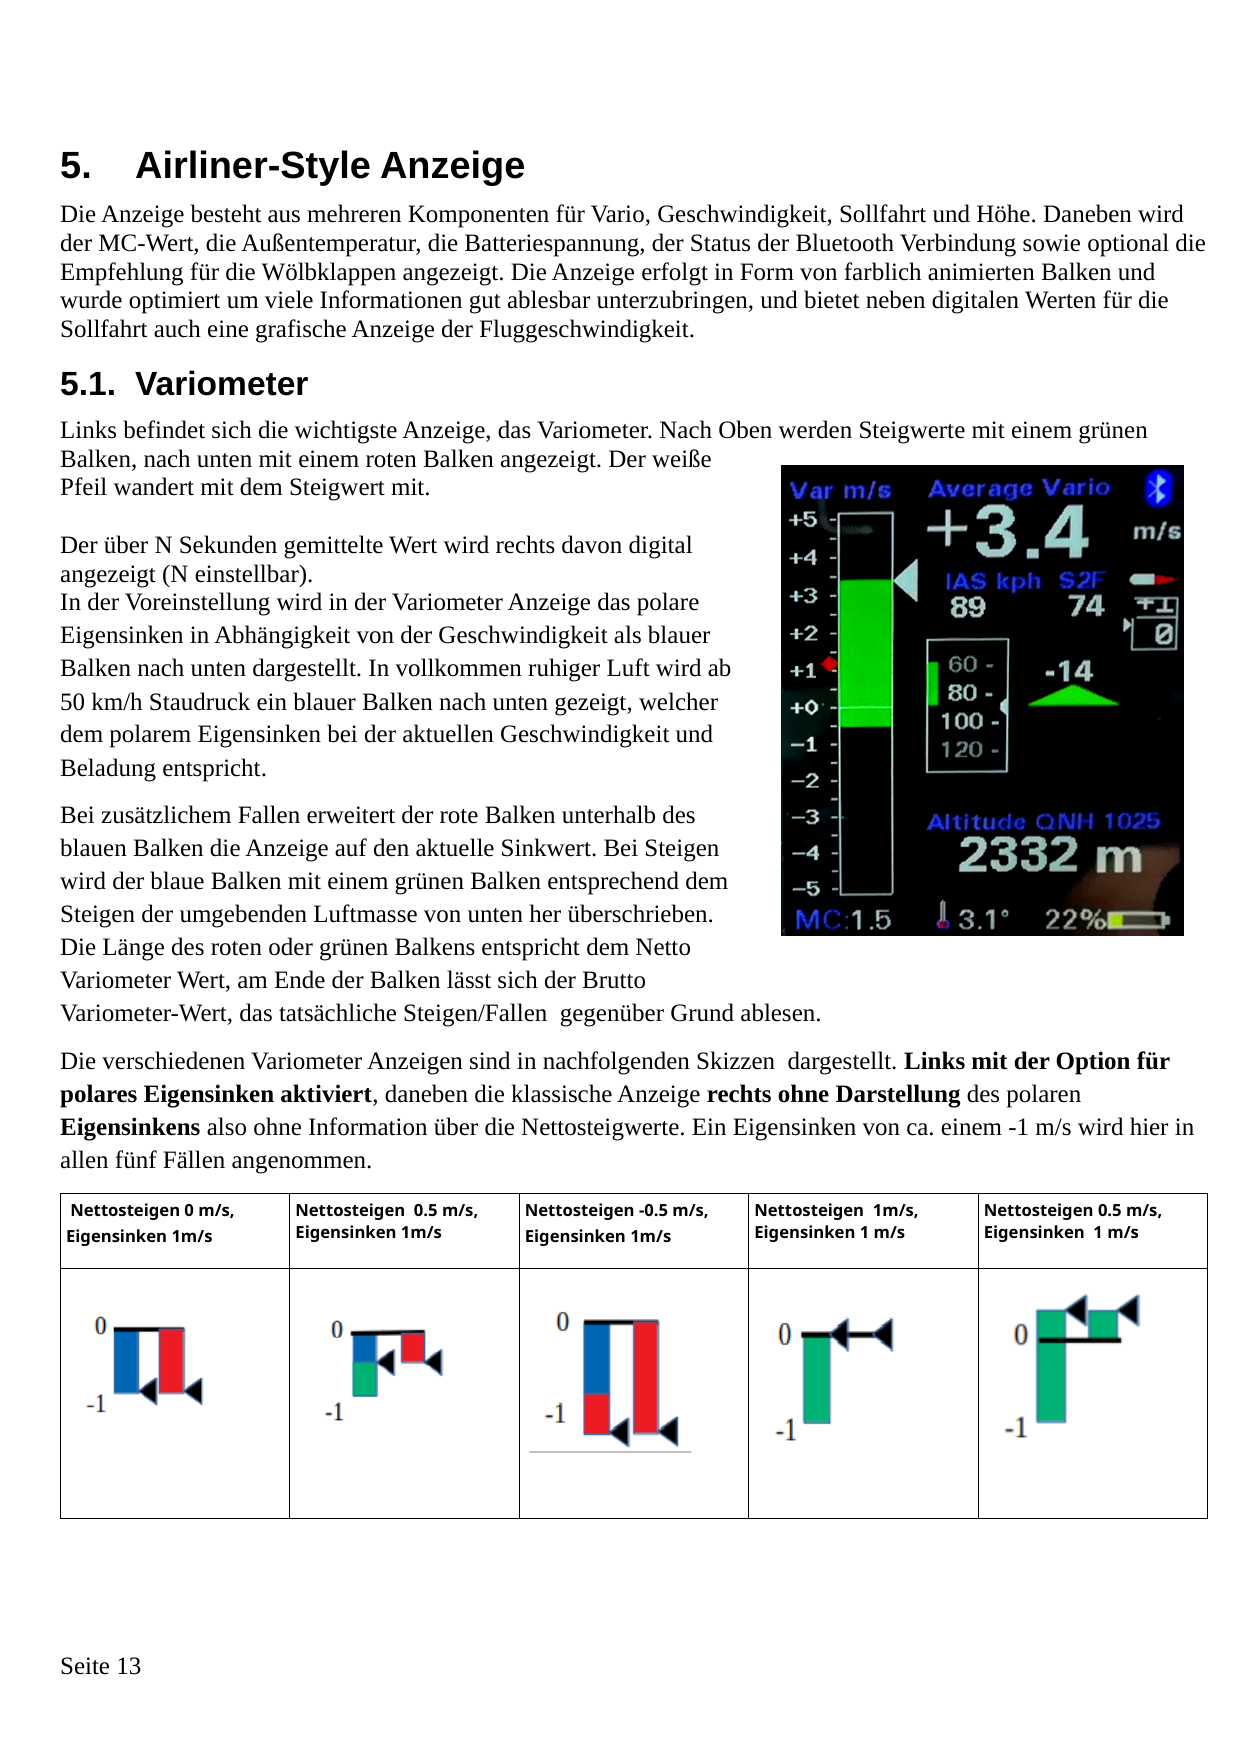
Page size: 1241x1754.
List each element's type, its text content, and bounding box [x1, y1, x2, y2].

text In der Voreinstellung wird in der Variometer Anzeige das polare Eigensinken in Abhängigkeit von der Geschwindigkeit als blauer Balken nach unten dargestellt. In vollkommen ruhiger Luft wird ab 50 km/h Staudruck ein blauer Balken nach unten gezeigt, welcher dem polarem Eigensinken bei der aktuellen Geschwindigkeit und Beladung entspricht. [60, 587, 781, 781]
text Der über N Sekunden gemittelte Wert wird rechts davon digital angezeigt (N einstellbar). [60, 530, 781, 587]
subtitle Airliner-Style Anzeige [60, 143, 1207, 187]
table_header Nettosteigen 0.5 m/s, Eigensinken 1m/s [290, 1194, 519, 1267]
table_header Nettosteigen 1m/s, Eigensinken 1 m/s [749, 1194, 978, 1267]
table_cell [290, 1269, 519, 1517]
text Die verschiedenen Variometer Anzeigen sind in nachfolgenden Skizzen dargestellt. Links mit der Option für polares Eigensinken aktiviert, daneben die klassische Anzeige rechts ohne Darstellung des polaren Eigensinkens also ohne Information über die Nettosteigwerte. Ein Eigensinken von ca. einem -1 m/s wird hier in allen fünf Fällen angenommen. [60, 1046, 1207, 1174]
table_header Nettosteigen 0 m/s, Eigensinken 1m/s [61, 1194, 289, 1267]
table_header Nettosteigen -0.5 m/s, Eigensinken 1m/s [520, 1194, 748, 1267]
picture [764, 1287, 912, 1462]
picture [992, 1282, 1168, 1461]
picture [303, 1294, 464, 1438]
subtitle Variometer [60, 364, 1207, 402]
picture [71, 1291, 230, 1436]
picture [781, 465, 1184, 936]
table_cell [979, 1269, 1207, 1517]
table_cell [749, 1269, 978, 1517]
table_cell [520, 1269, 748, 1517]
text Links befindet sich die wichtigste Anzeige, das Variometer. Nach Oben werden Steigwerte mit einem grünen Balken, nach unten mit einem roten Balken angezeigt. Der weiße Pfeil wandert mit dem Steigwert mit. [60, 415, 1207, 501]
table_header Nettosteigen 0.5 m/s, Eigensinken 1 m/s [979, 1194, 1207, 1267]
table_cell [61, 1269, 289, 1517]
text Bei zusätzlichem Fallen erweitert der rote Balken unterhalb des blauen Balken die Anzeige auf den aktuelle Sinkwert. Bei Steigen wird der blaue Balken mit einem grünen Balken entsprechend dem Steigen der umgebenden Luftmasse von unten her überschrieben. Die Länge des roten oder grünen Balkens entspricht dem Netto Variometer Wert, am Ende der Balken lässt sich der Brutto Variometer-Wert, das tatsächliche Steigen/Fallen gegenüber Grund ablesen. [60, 800, 1207, 1027]
picture [529, 1285, 692, 1453]
text Die Anzeige besteht aus mehreren Komponenten für Vario, Geschwindigkeit, Sollfahrt und Höhe. Daneben wird der MC-Wert, die Außentemperatur, die Batteriespannung, der Status der Bluetooth Verbindung sowie optional die Empfehlung für die Wölbklappen angezeigt. Die Anzeige erfolgt in Form von farblich animierten Balken und wurde optimiert um viele Informationen gut ablesbar unterzubringen, und bietet neben digitalen Werten für die Sollfahrt auch eine grafische Anzeige der Fluggeschwindigkeit. [60, 199, 1207, 343]
